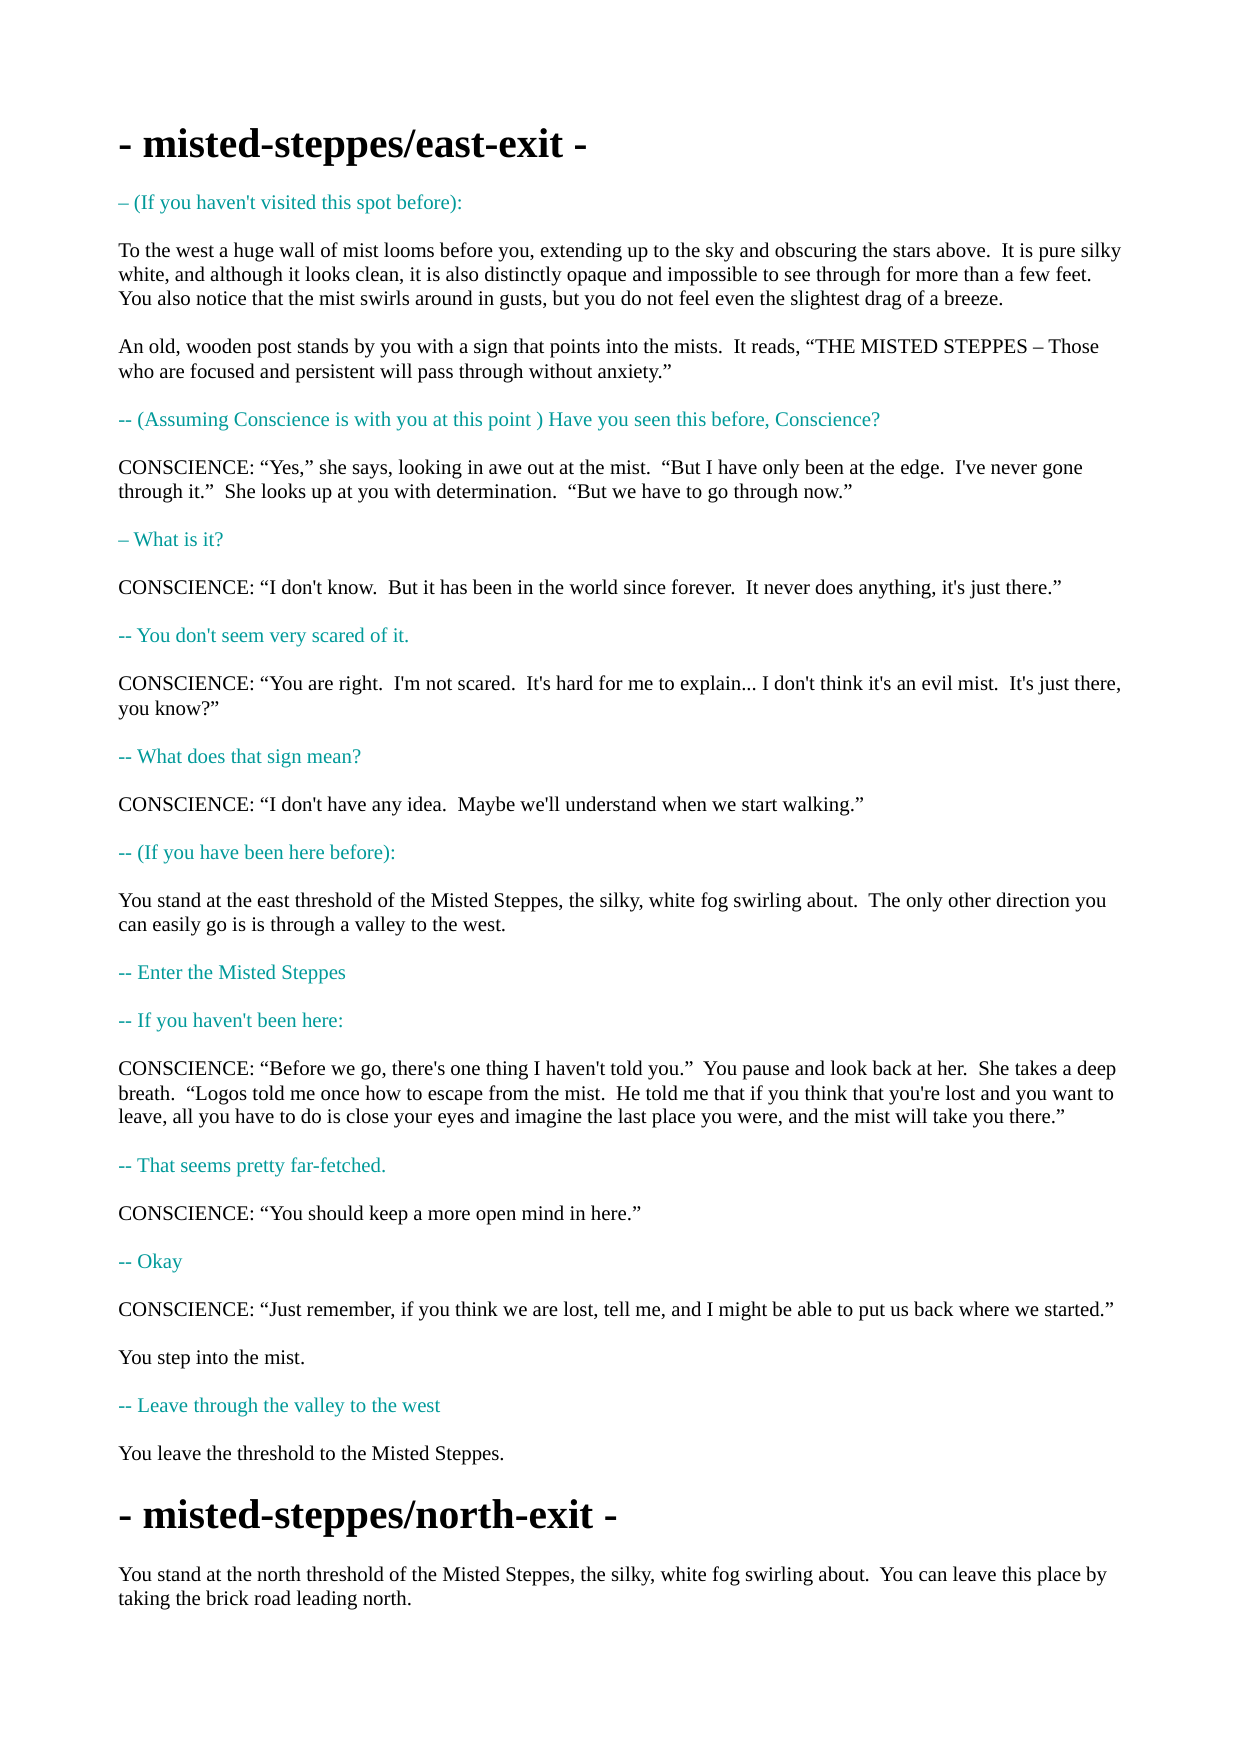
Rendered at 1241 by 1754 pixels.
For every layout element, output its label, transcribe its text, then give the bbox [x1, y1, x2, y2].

text CONSCIENCE: “Yes,” she says, looking in awe out at the mist. “But I have only been at the edge. I've never gone through it.” She looks up at you with determination. “But we have to go through now.” [118, 455, 1122, 503]
text You stand at the east threshold of the Misted Steppes, the silky, white fog swirling about. The only other direction you can easily go is is through a valley to the west. [118, 888, 1122, 936]
text -- You don't seem very scared of it. [118, 623, 1122, 647]
text CONSCIENCE: “You are right. I'm not scared. It's hard for me to explain... I don't think it's an evil mist. It's just there, you know?” [118, 671, 1122, 719]
text CONSCIENCE: “Just remember, if you think we are lost, tell me, and I might be able to put us back where we started.” [118, 1297, 1122, 1321]
text -- (Assuming Conscience is with you at this point ) Have you seen this before, Conscience? [118, 407, 1122, 431]
text To the west a huge wall of mist looms before you, extending up to the sky and obscuring the stars above. It is pure silky white, and although it looks clean, it is also distinctly opaque and impossible to see through for more than a few feet. You also notice that the mist swirls around in gusts, but you do not feel even the slightest drag of a breeze. [118, 238, 1122, 310]
text You leave the threshold to the Misted Steppes. [118, 1441, 1122, 1465]
text - misted-steppes/north-exit - [118, 1489, 1122, 1537]
text CONSCIENCE: “You should keep a more open mind in here.” [118, 1201, 1122, 1225]
text -- Leave through the valley to the west [118, 1393, 1122, 1417]
text -- That seems pretty far-fetched. [118, 1153, 1122, 1177]
text CONSCIENCE: “I don't have any idea. Maybe we'll understand when we start walking.” [118, 792, 1122, 816]
text CONSCIENCE: “Before we go, there's one thing I haven't told you.” You pause and look back at her. She takes a deep breath. “Logos told me once how to escape from the mist. He told me that if you think that you're lost and you want to leave, all you have to do is close your eyes and imagine the last place you were, and the mist will take you there.” [118, 1056, 1122, 1128]
text CONSCIENCE: “I don't know. But it has been in the world since forever. It never does anything, it's just there.” [118, 575, 1122, 599]
text -- (If you have been here before): [118, 840, 1122, 864]
text -- If you haven't been here: [118, 1008, 1122, 1032]
text -- Enter the Misted Steppes [118, 960, 1122, 984]
text You step into the mist. [118, 1345, 1122, 1369]
text -- What does that sign mean? [118, 743, 1122, 768]
text You stand at the north threshold of the Misted Steppes, the silky, white fog swirling about. You can leave this place by taking the brick road leading north. [118, 1561, 1122, 1609]
text – What is it? [118, 527, 1122, 551]
text An old, wooden post stands by you with a sign that points into the mists. It reads, “THE MISTED STEPPES – Those who are focused and persistent will pass through without anxiety.” [118, 334, 1122, 383]
text - misted-steppes/east-exit - [118, 118, 1122, 166]
text – (If you haven't visited this spot before): [118, 190, 1122, 214]
text -- Okay [118, 1249, 1122, 1273]
